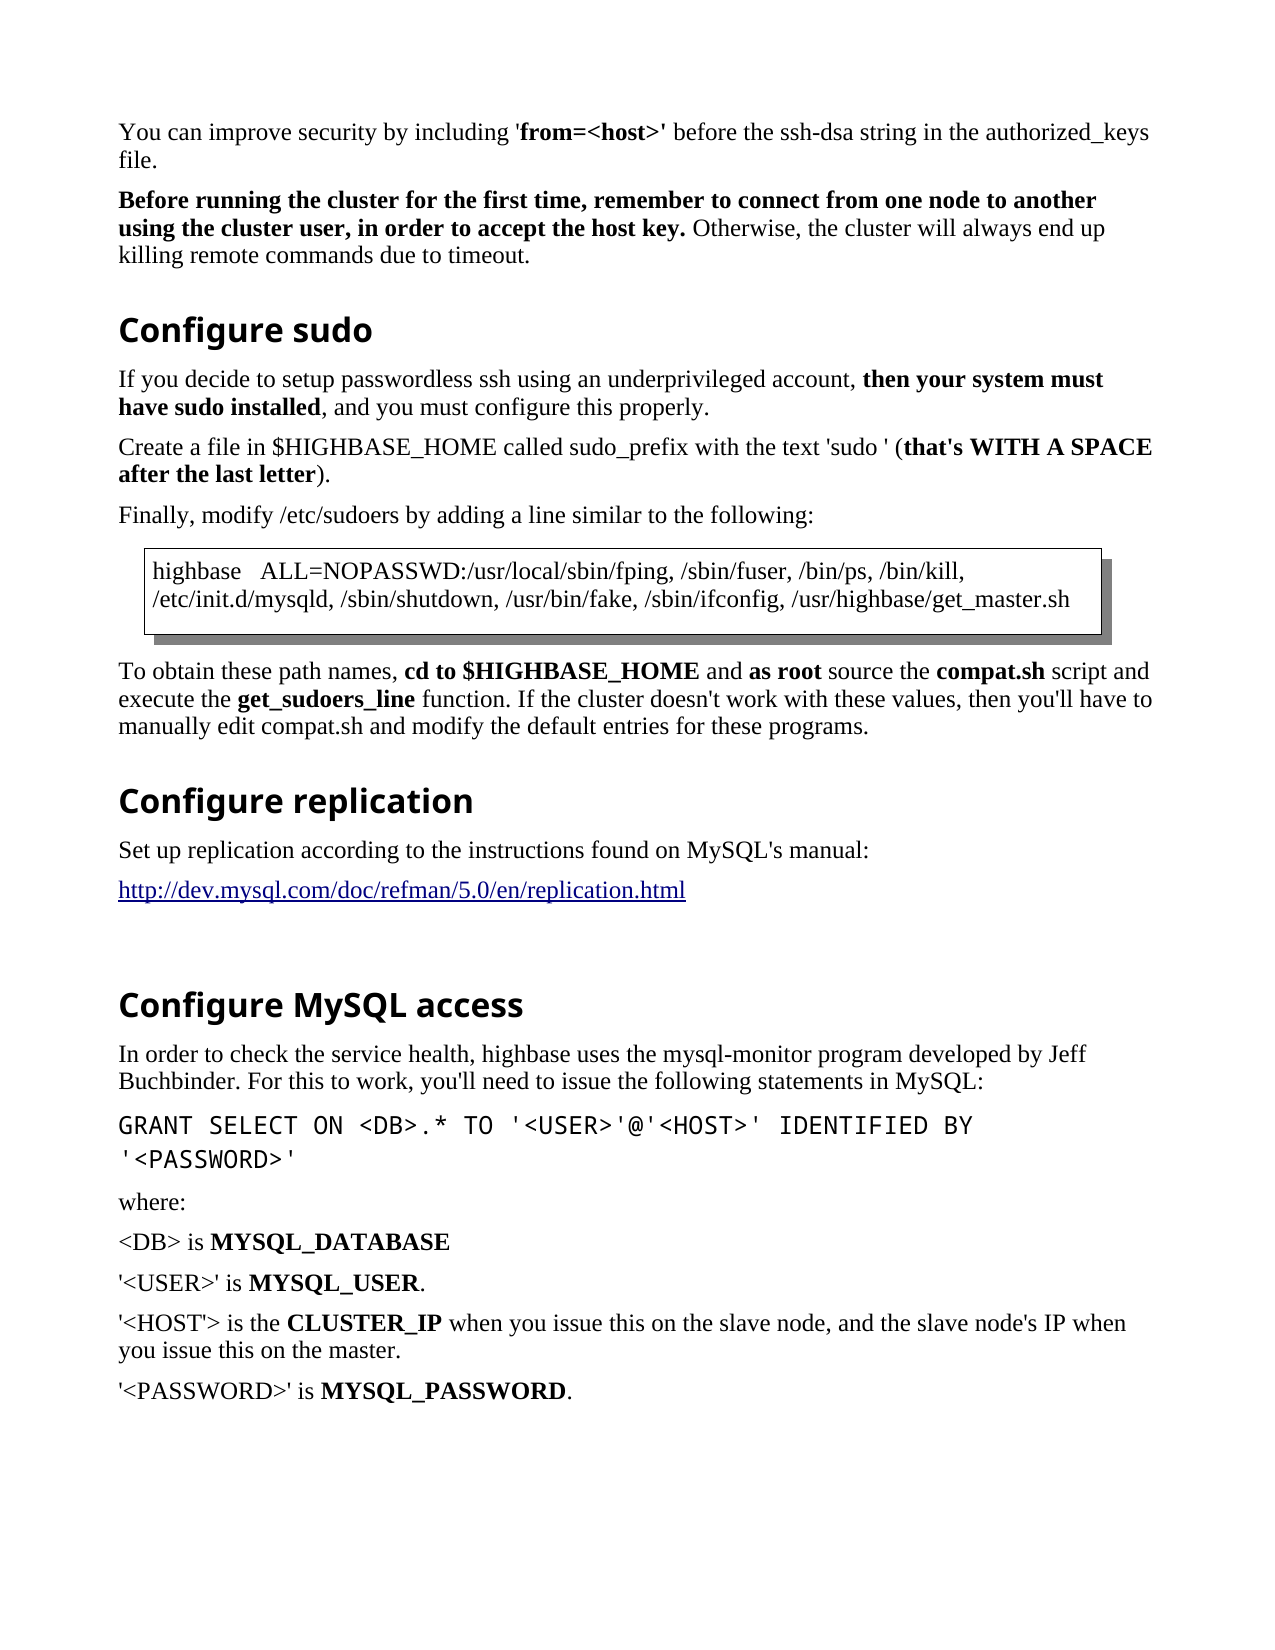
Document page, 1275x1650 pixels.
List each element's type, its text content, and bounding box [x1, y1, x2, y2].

text Finally, modify /etc/sudoers by adding a line similar to the following: [118, 501, 1157, 528]
text http://dev.mysql.com/doc/refman/5.0/en/replication.html [118, 876, 1157, 904]
subtitle Configure replication [118, 778, 1157, 823]
text Set up replication according to the instructions found on MySQL's manual: [118, 836, 1157, 864]
text where: [118, 1188, 1157, 1216]
text Before running the cluster for the first time, remember to connect from one node to another using the cluster user, in order to accept the host key. Otherwise, the cluster will always end up killing remote commands due to timeout. [118, 186, 1157, 269]
text '<HOST'> is the CLUSTER_IP when you issue this on the slave node, and the slave node's IP when you issue this on the master. [118, 1309, 1157, 1364]
text If you decide to setup passwordless ssh using an underprivileged account, then your system must have sudo installed, and you must configure this properly. [118, 365, 1157, 420]
text '<USER>' is MYSQL_USER. [118, 1269, 1157, 1296]
text '<PASSWORD>' is MYSQL_PASSWORD. [118, 1377, 1157, 1404]
text Create a file in $HIGHBASE_HOME called sudo_prefix with the text 'sudo ' (that's WITH A SPACE after the last letter). [118, 433, 1157, 488]
text GRANT SELECT ON <DB>.* TO '<USER>'@'<HOST>' IDENTIFIED BY '<PASSWORD>' [118, 1108, 1157, 1176]
text <DB> is MYSQL_DATABASE [118, 1228, 1157, 1256]
subtitle Configure sudo [118, 307, 1157, 352]
text You can improve security by including 'from=<host>' before the ssh-dsa string in the authorized_keys file. [118, 118, 1157, 173]
text highbase ALL=NOPASSWD:/usr/local/sbin/fping, /sbin/fuser, /bin/ps, /bin/kill, /etc/init.d/mysqld, /sbin/shutdown, /usr/bin/fake, /sbin/ifconfig, /usr/highbase/get_master.sh [152, 557, 1092, 613]
subtitle Configure MySQL access [118, 982, 1157, 1027]
text In order to check the service health, highbase uses the mysql-monitor program developed by Jeff Buchbinder. For this to work, you'll need to issue the following statements in MySQL: [118, 1040, 1157, 1095]
text To obtain these path names, cd to $HIGHBASE_HOME and as root source the compat.sh script and execute the get_sudoers_line function. If the cluster doesn't work with these values, then you'll have to manually edit compat.sh and modify the default entries for these programs. [118, 541, 1157, 740]
